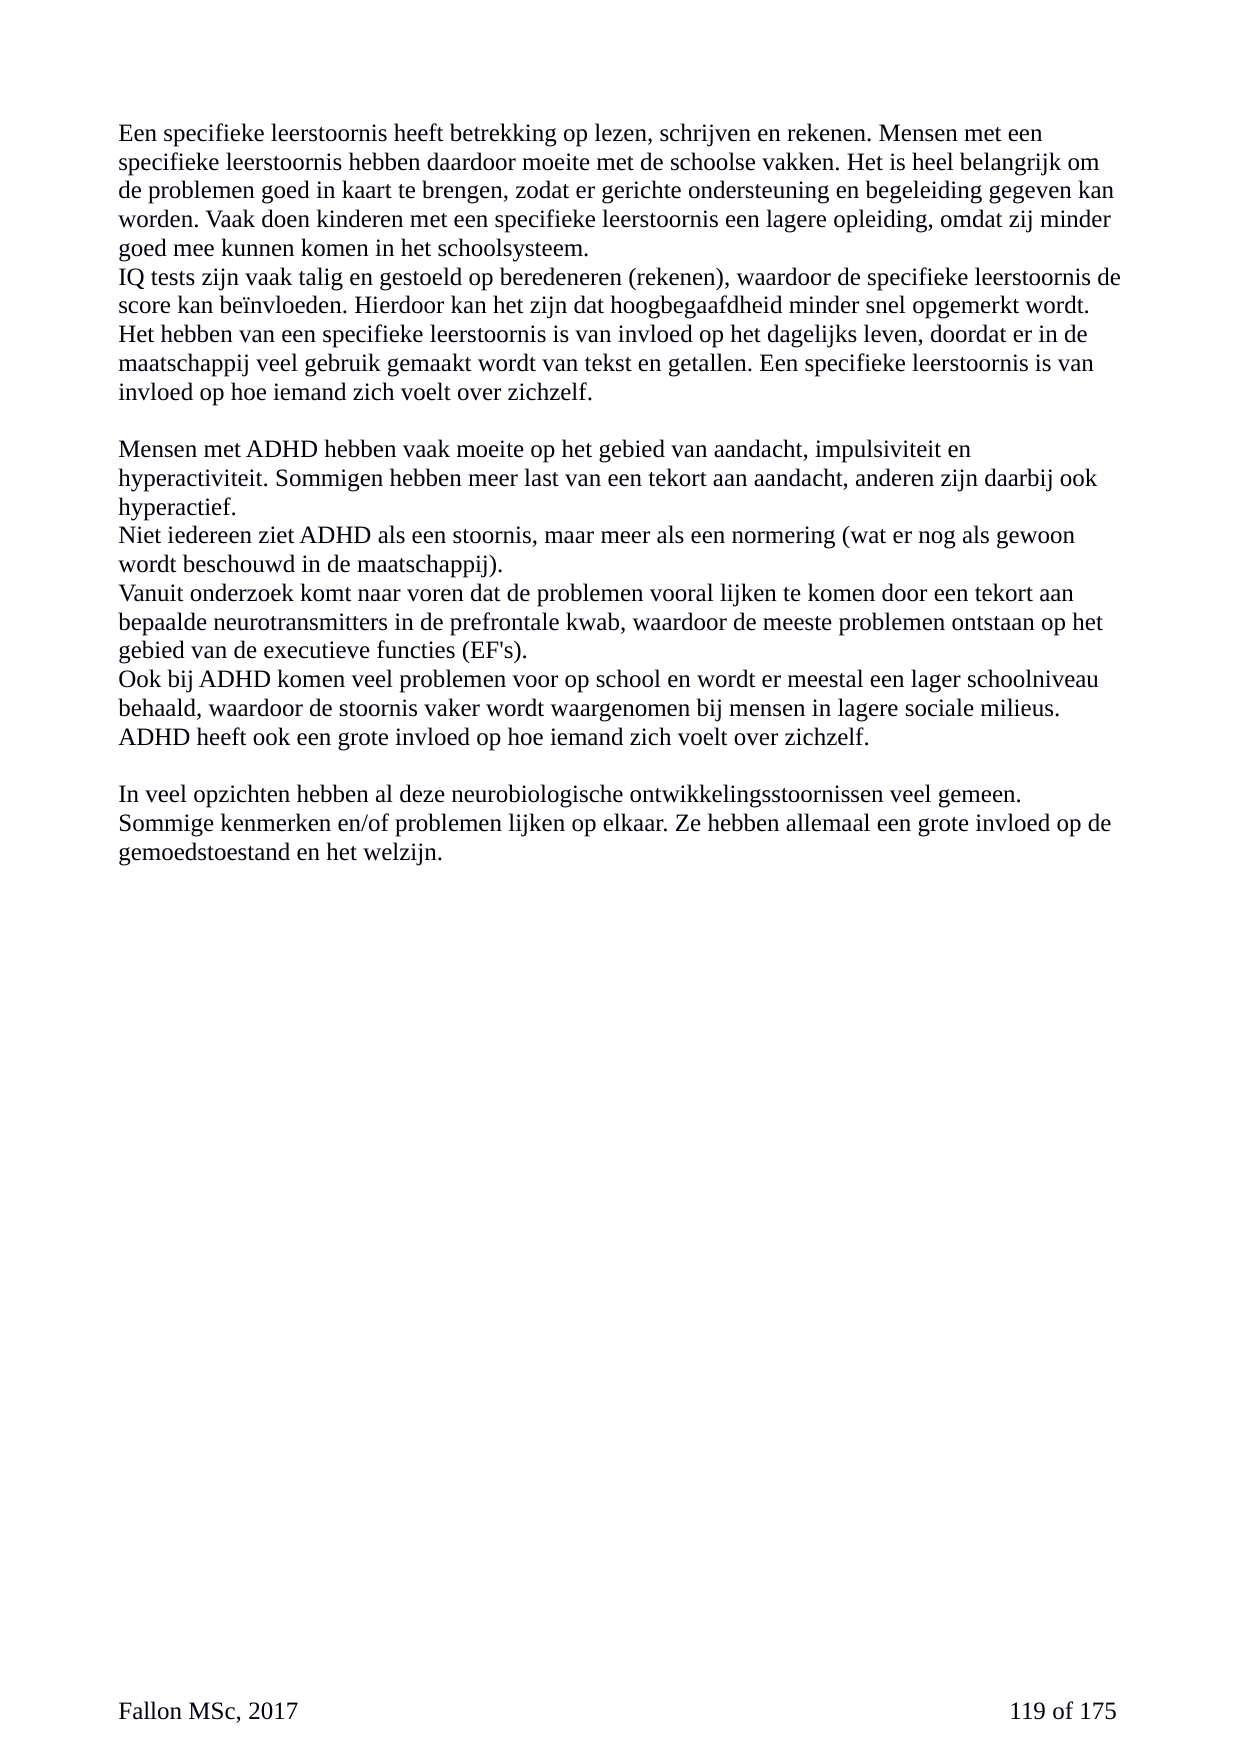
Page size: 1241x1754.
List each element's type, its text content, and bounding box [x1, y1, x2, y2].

text In veel opzichten hebben al deze neurobiologische ontwikkelingsstoornissen veel gemeen. Sommige kenmerken en/of problemen lijken op elkaar. Ze hebben allemaal een grote invloed op de gemoedstoestand en het welzijn. [118, 779, 1122, 866]
text Het hebben van een specifieke leerstoornis is van invloed op het dagelijks leven, doordat er in de maatschappij veel gebruik gemaakt wordt van tekst en getallen. Een specifieke leerstoornis is van invloed op hoe iemand zich voelt over zichzelf. [118, 319, 1122, 406]
text Niet iedereen ziet ADHD als een stoornis, maar meer als een normering (wat er nog als gewoon wordt beschouwd in de maatschappij). [118, 521, 1122, 578]
text Ook bij ADHD komen veel problemen voor op school en wordt er meestal een lager schoolniveau behaald, waardoor de stoornis vaker wordt waargenomen bij mensen in lagere sociale milieus. ADHD heeft ook een grote invloed op hoe iemand zich voelt over zichzelf. [118, 664, 1122, 751]
text Mensen met ADHD hebben vaak moeite op het gebied van aandacht, impulsiviteit en hyperactiviteit. Sommigen hebben meer last van een tekort aan aandacht, anderen zijn daarbij ook hyperactief. [118, 434, 1122, 521]
text Een specifieke leerstoornis heeft betrekking op lezen, schrijven en rekenen. Mensen met een specifieke leerstoornis hebben daardoor moeite met de schoolse vakken. Het is heel belangrijk om de problemen goed in kaart te brengen, zodat er gerichte ondersteuning en begeleiding gegeven kan worden. Vaak doen kinderen met een specifieke leerstoornis een lagere opleiding, omdat zij minder goed mee kunnen komen in het schoolsysteem. [118, 118, 1122, 262]
text IQ tests zijn vaak talig en gestoeld op beredeneren (rekenen), waardoor de specifieke leerstoornis de score kan beïnvloeden. Hierdoor kan het zijn dat hoogbegaafdheid minder snel opgemerkt wordt. [118, 262, 1122, 319]
text Vanuit onderzoek komt naar voren dat de problemen vooral lijken te komen door een tekort aan bepaalde neurotransmitters in de prefrontale kwab, waardoor de meeste problemen ontstaan op het gebied van de executieve functies (EF's). [118, 578, 1122, 664]
